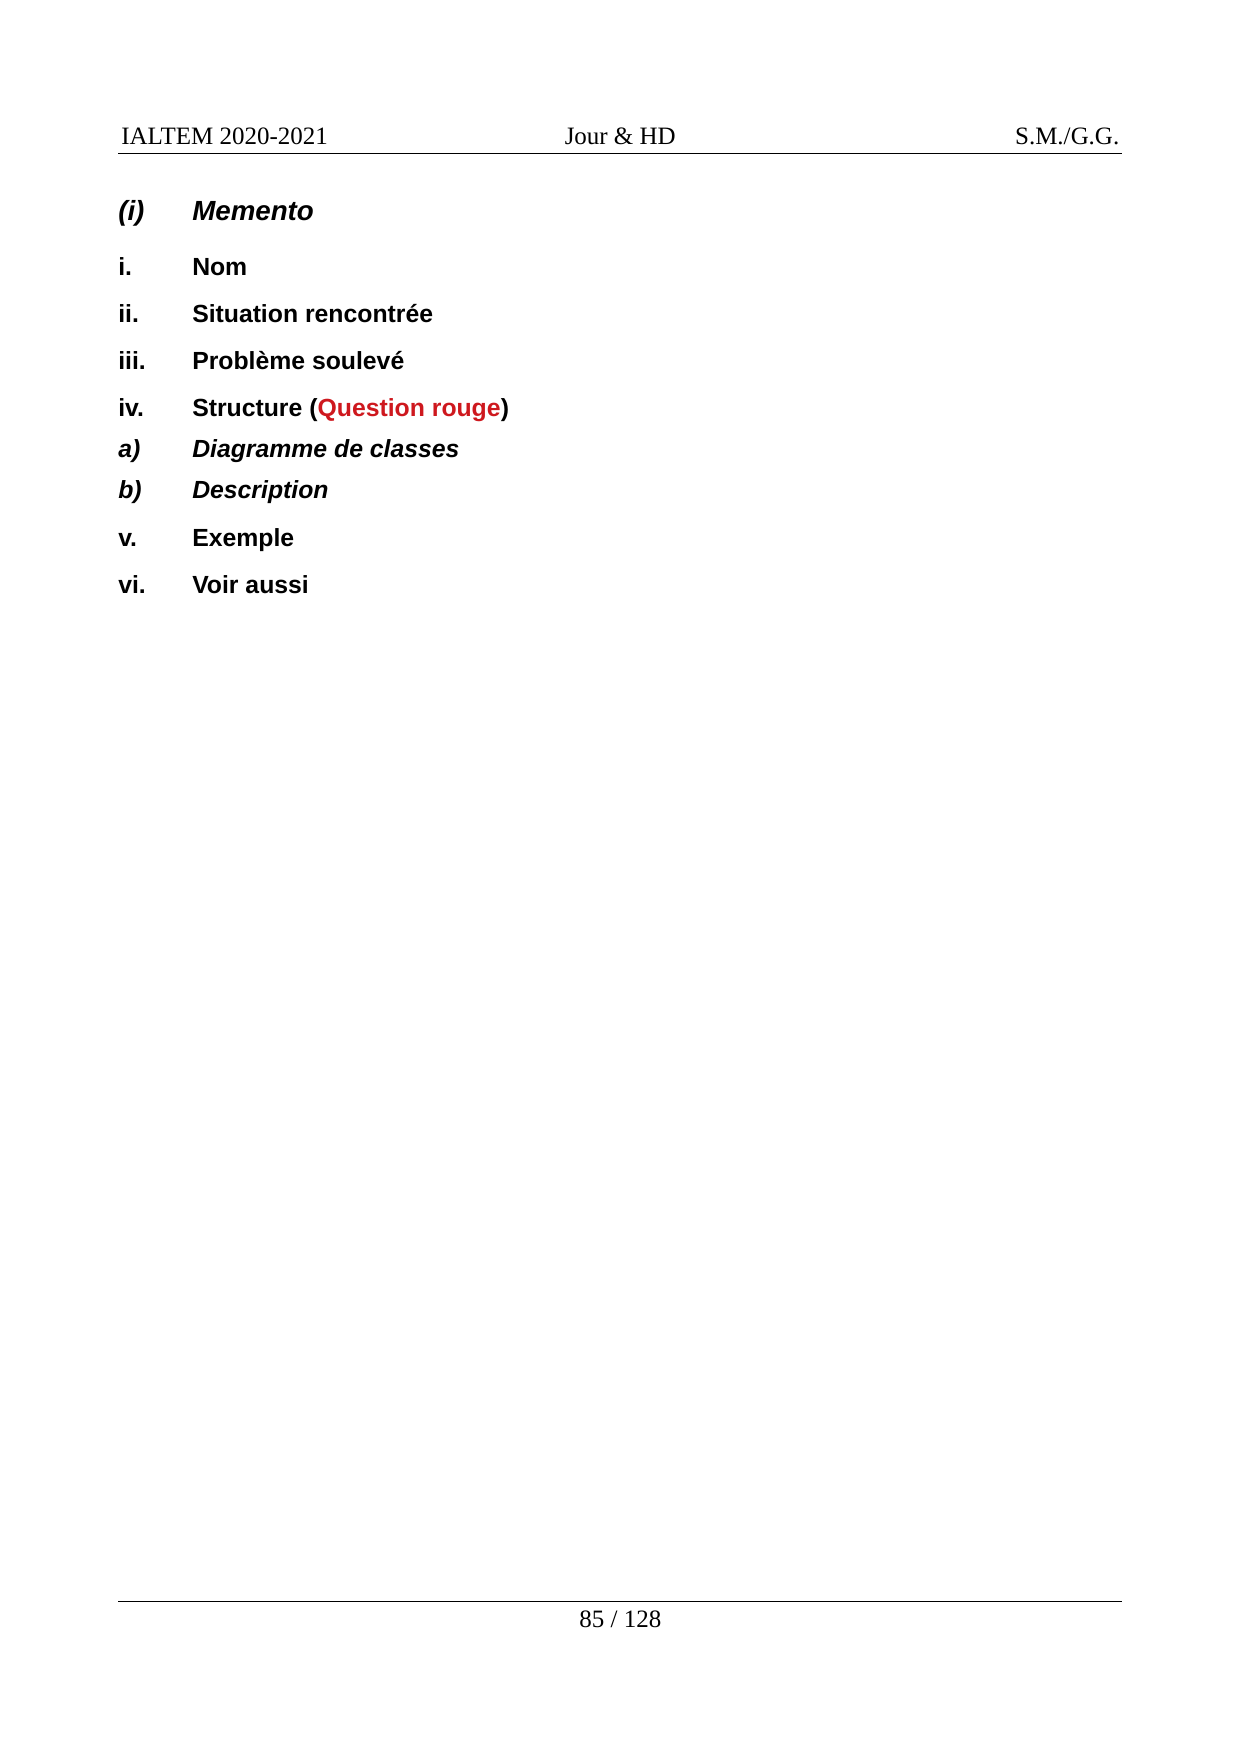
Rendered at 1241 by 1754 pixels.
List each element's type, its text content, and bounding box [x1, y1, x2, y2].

subtitle Exemple [118, 523, 1122, 551]
subtitle Situation rencontrée [118, 299, 1122, 327]
subtitle Nom [118, 252, 1122, 280]
subtitle Diagramme de classes [118, 434, 1122, 463]
subtitle Problème soulevé [118, 346, 1122, 375]
subtitle Memento [118, 195, 1122, 227]
subtitle Structure (Question rouge) [118, 393, 1122, 422]
subtitle Voir aussi [118, 570, 1122, 599]
subtitle Description [118, 476, 1122, 504]
